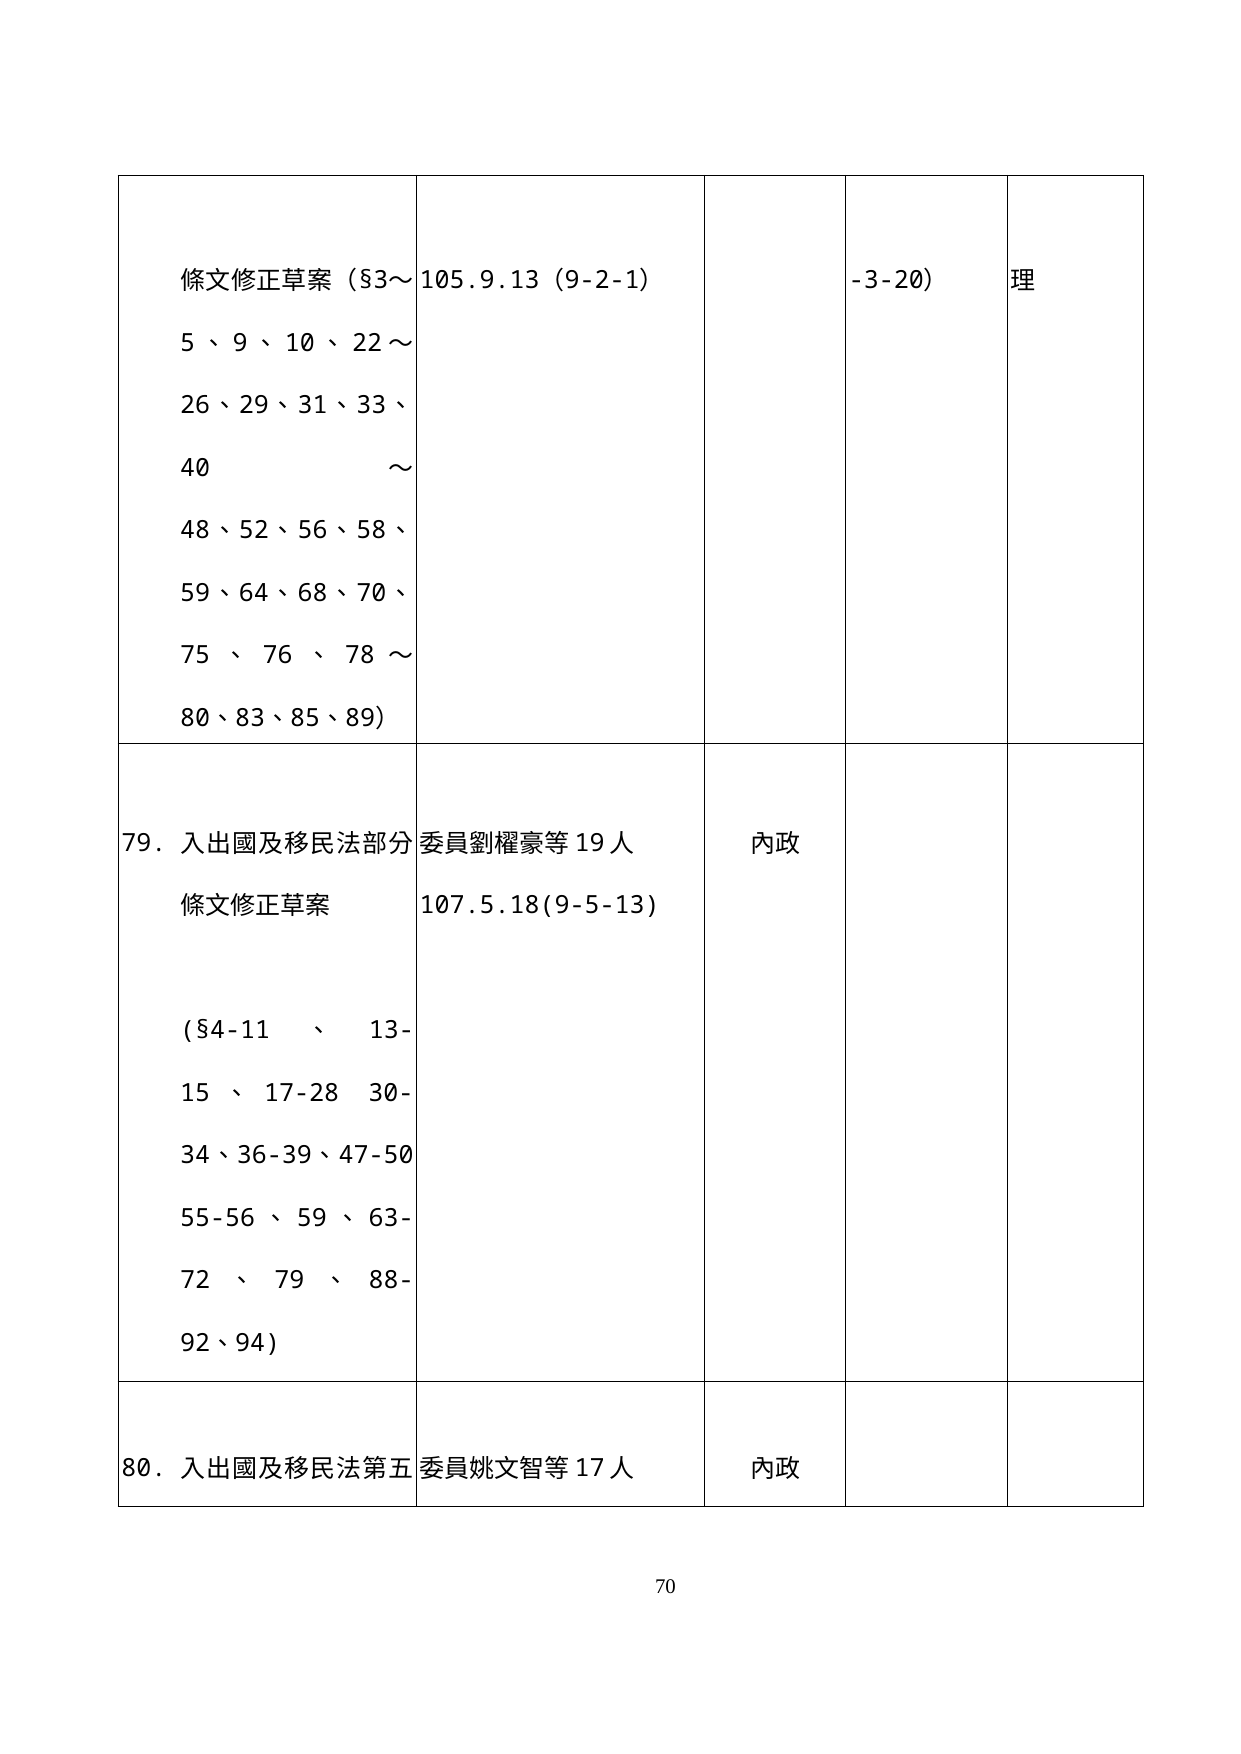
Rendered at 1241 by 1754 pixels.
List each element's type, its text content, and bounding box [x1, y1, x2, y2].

table_cell [846, 744, 1007, 1381]
table_cell 條文修正草案（§3～5、9、10、22～26、29、31、33、40～48、52、56、58、59、64、68、70、75、76、78～80、83、85、89） [177, 176, 416, 742]
table_cell 內政 [705, 744, 845, 1381]
table_cell [846, 1382, 1007, 1506]
table_cell 105.9.13（9-2-1） [417, 176, 704, 742]
table_cell 入出國及移民法第五 [177, 1382, 416, 1506]
table_cell 理 [1008, 176, 1143, 742]
table_cell 入出國及移民法部分條文修正草案 (§4-11、13-15、17-28 30-34、36-39、47-50 55-56、59、63-72、79、88-92、94) [177, 744, 416, 1381]
table_cell [705, 176, 845, 742]
table_cell [119, 744, 177, 1381]
table_cell 3-20） [846, 176, 1007, 742]
table_cell [1008, 744, 1143, 1381]
table_cell [119, 1382, 177, 1506]
table_cell [1008, 1382, 1143, 1506]
table_cell [119, 176, 177, 742]
table_cell 委員劉櫂豪等19人107.5.18(9-5-13) [417, 744, 704, 1381]
table_cell 內政 [705, 1382, 845, 1506]
table_cell 委員姚文智等17人 [417, 1382, 704, 1506]
